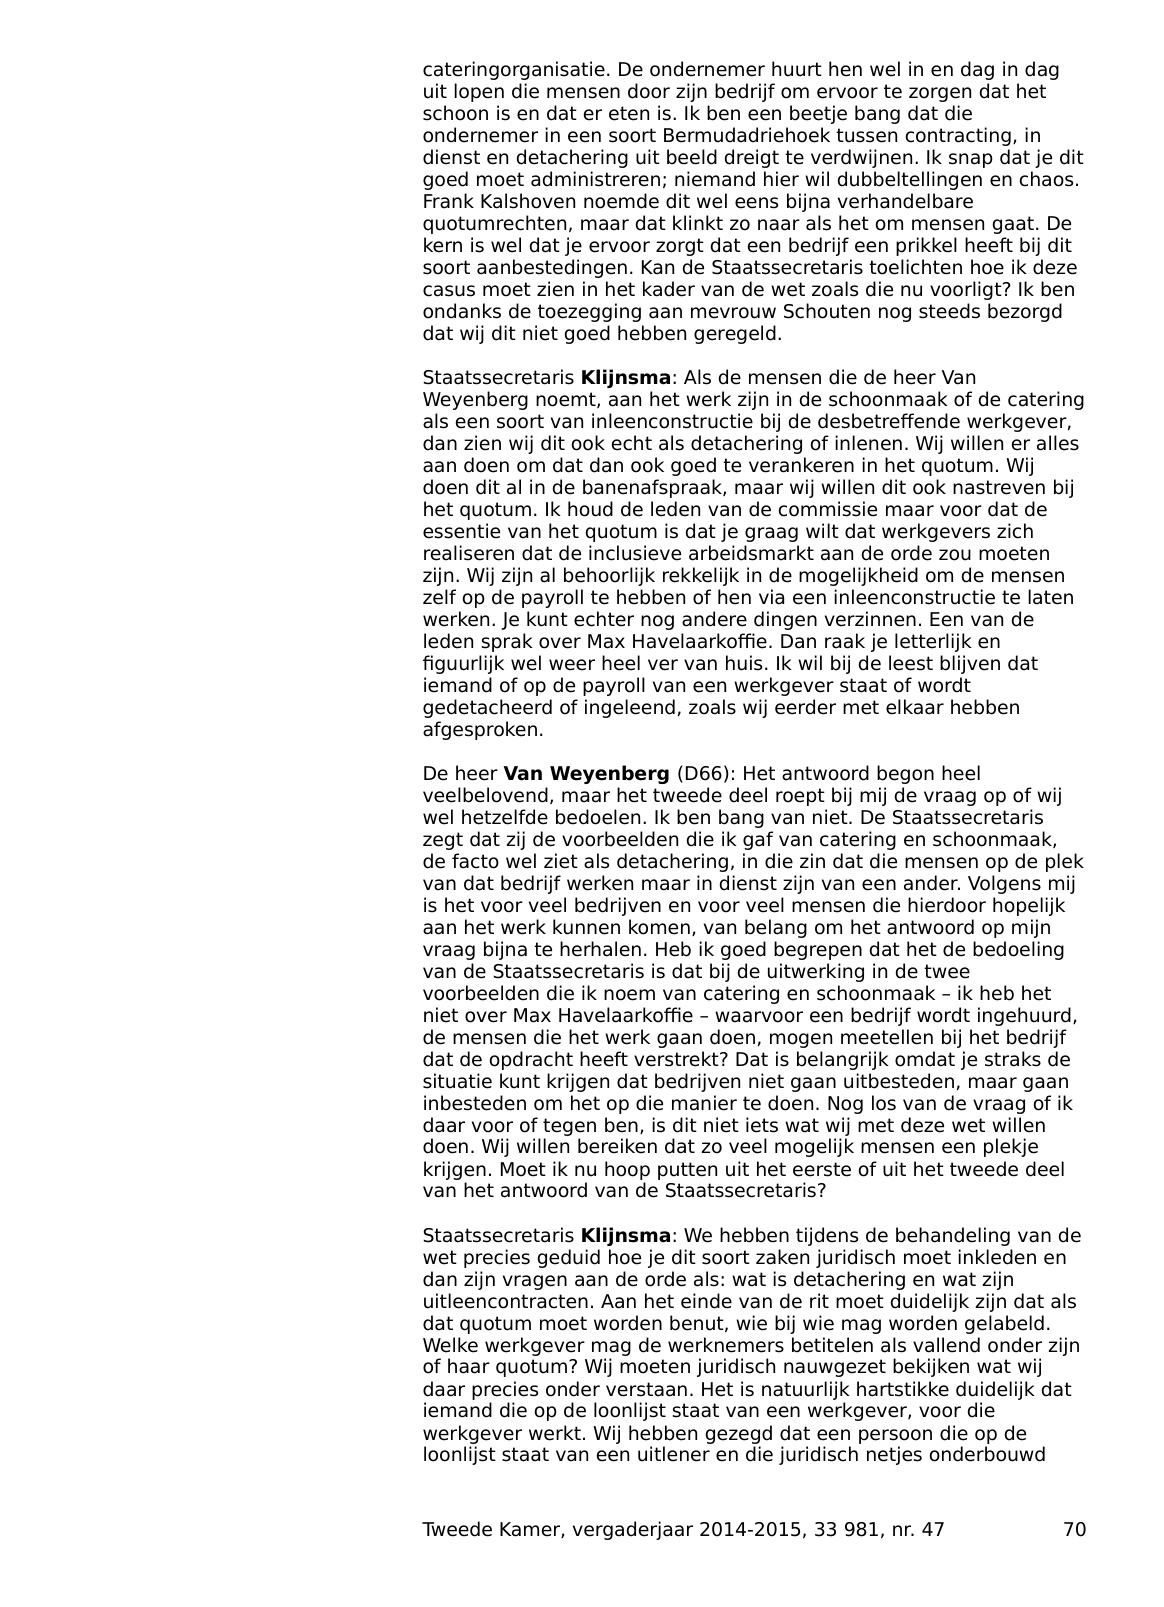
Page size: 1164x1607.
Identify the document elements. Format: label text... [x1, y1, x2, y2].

text Staatssecretaris Klijnsma: Als de mensen die de heer Van Weyenberg noemt, aan het werk zijn in de schoonmaak of de catering als een soort van inleenconstructie bij de desbetreffende werkgever, dan zien wij dit ook echt als detachering of inlenen. Wij willen er alles aan doen om dat dan ook goed te verankeren in het quotum. Wij doen dit al in de banenafspraak, maar wij willen dit ook nastreven bij het quotum. Ik houd de leden van de commissie maar voor dat de essentie van het quotum is dat je graag wilt dat werkgevers zich realiseren dat de inclusieve arbeidsmarkt aan de orde zou moeten zijn. Wij zijn al behoorlijk rekkelijk in de mogelijkheid om de mensen zelf op de payroll te hebben of hen via een inleenconstructie te laten werken. Je kunt echter nog andere dingen verzinnen. Een van de leden sprak over Max Havelaarkoffie. Dan raak je letterlijk en figuurlijk wel weer heel ver van huis. Ik wil bij de leest blijven dat iemand of op de payroll van een werkgever staat of wordt gedetacheerd of ingeleend, zoals wij eerder met elkaar hebben afgesproken. [422, 367, 1087, 741]
text cateringorganisatie. De ondernemer huurt hen wel in en dag in dag uit lopen die mensen door zijn bedrijf om ervoor te zorgen dat het schoon is en dat er eten is. Ik ben een beetje bang dat die ondernemer in een soort Bermudadriehoek tussen contracting, in dienst en detachering uit beeld dreigt te verdwijnen. Ik snap dat je dit goed moet administreren; niemand hier wil dubbeltellingen en chaos. Frank Kalshoven noemde dit wel eens bijna verhandelbare quotumrechten, maar dat klinkt zo naar als het om mensen gaat. De kern is wel dat je ervoor zorgt dat een bedrijf een prikkel heeft bij dit soort aanbestedingen. Kan de Staatssecretaris toelichten hoe ik deze casus moet zien in het kader van de wet zoals die nu voorligt? Ik ben ondanks de toezegging aan mevrouw Schouten nog steeds bezorgd dat wij dit niet goed hebben geregeld. [422, 59, 1087, 345]
text De heer Van Weyenberg (D66): Het antwoord begon heel veelbelovend, maar het tweede deel roept bij mij de vraag op of wij wel hetzelfde bedoelen. Ik ben bang van niet. De Staatssecretaris zegt dat zij de voorbeelden die ik gaf van catering en schoonmaak, de facto wel ziet als detachering, in die zin dat die mensen op de plek van dat bedrijf werken maar in dienst zijn van een ander. Volgens mij is het voor veel bedrijven en voor veel mensen die hierdoor hopelijk aan het werk kunnen komen, van belang om het antwoord op mijn vraag bijna te herhalen. Heb ik goed begrepen dat het de bedoeling van de Staatssecretaris is dat bij de uitwerking in de twee voorbeelden die ik noem van catering en schoonmaak – ik heb het niet over Max Havelaarkoffie – waarvoor een bedrijf wordt ingehuurd, de mensen die het werk gaan doen, mogen meetellen bij het bedrijf dat de opdracht heeft verstrekt? Dat is belangrijk omdat je straks de situatie kunt krijgen dat bedrijven niet gaan uitbesteden, maar gaan inbesteden om het op die manier te doen. Nog los van de vraag of ik daar voor of tegen ben, is dit niet iets wat wij met deze wet willen doen. Wij willen bereiken dat zo veel mogelijk mensen een plekje krijgen. Moet ik nu hoop putten uit het eerste of uit het tweede deel van het antwoord van de Staatssecretaris? [422, 763, 1087, 1202]
text Staatssecretaris Klijnsma: We hebben tijdens de behandeling van de wet precies geduid hoe je dit soort zaken juridisch moet inkleden en dan zijn vragen aan de orde als: wat is detachering en wat zijn uitleencontracten. Aan het einde van de rit moet duidelijk zijn dat als dat quotum moet worden benut, wie bij wie mag worden gelabeld. Welke werkgever mag de werknemers betitelen als vallend onder zijn of haar quotum? Wij moeten juridisch nauwgezet bekijken wat wij daar precies onder verstaan. Het is natuurlijk hartstikke duidelijk dat iemand die op de loonlijst staat van een werkgever, voor die werkgever werkt. Wij hebben gezegd dat een persoon die op de loonlijst staat van een uitlener en die juridisch netjes onderbouwd [422, 1224, 1087, 1466]
